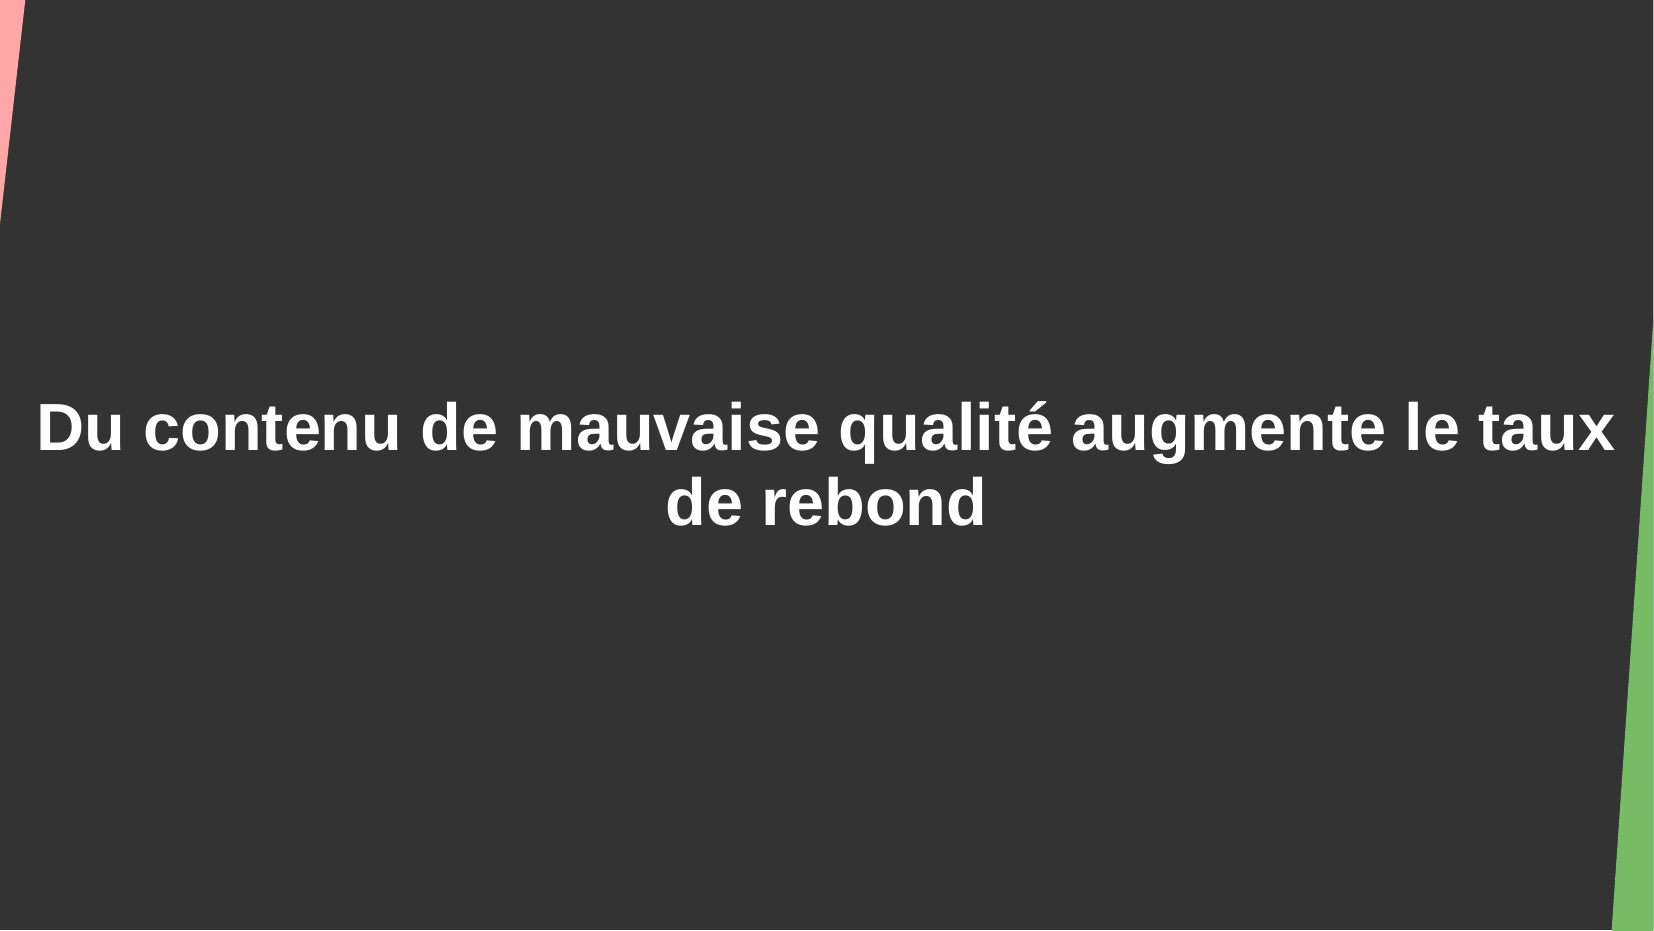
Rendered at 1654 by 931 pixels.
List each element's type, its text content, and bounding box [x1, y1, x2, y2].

title Du contenu de mauvaise qualité augmente le taux de rebond [31, 390, 1622, 540]
text_box [0, 0, 26, 224]
text_box [1611, 309, 1654, 931]
